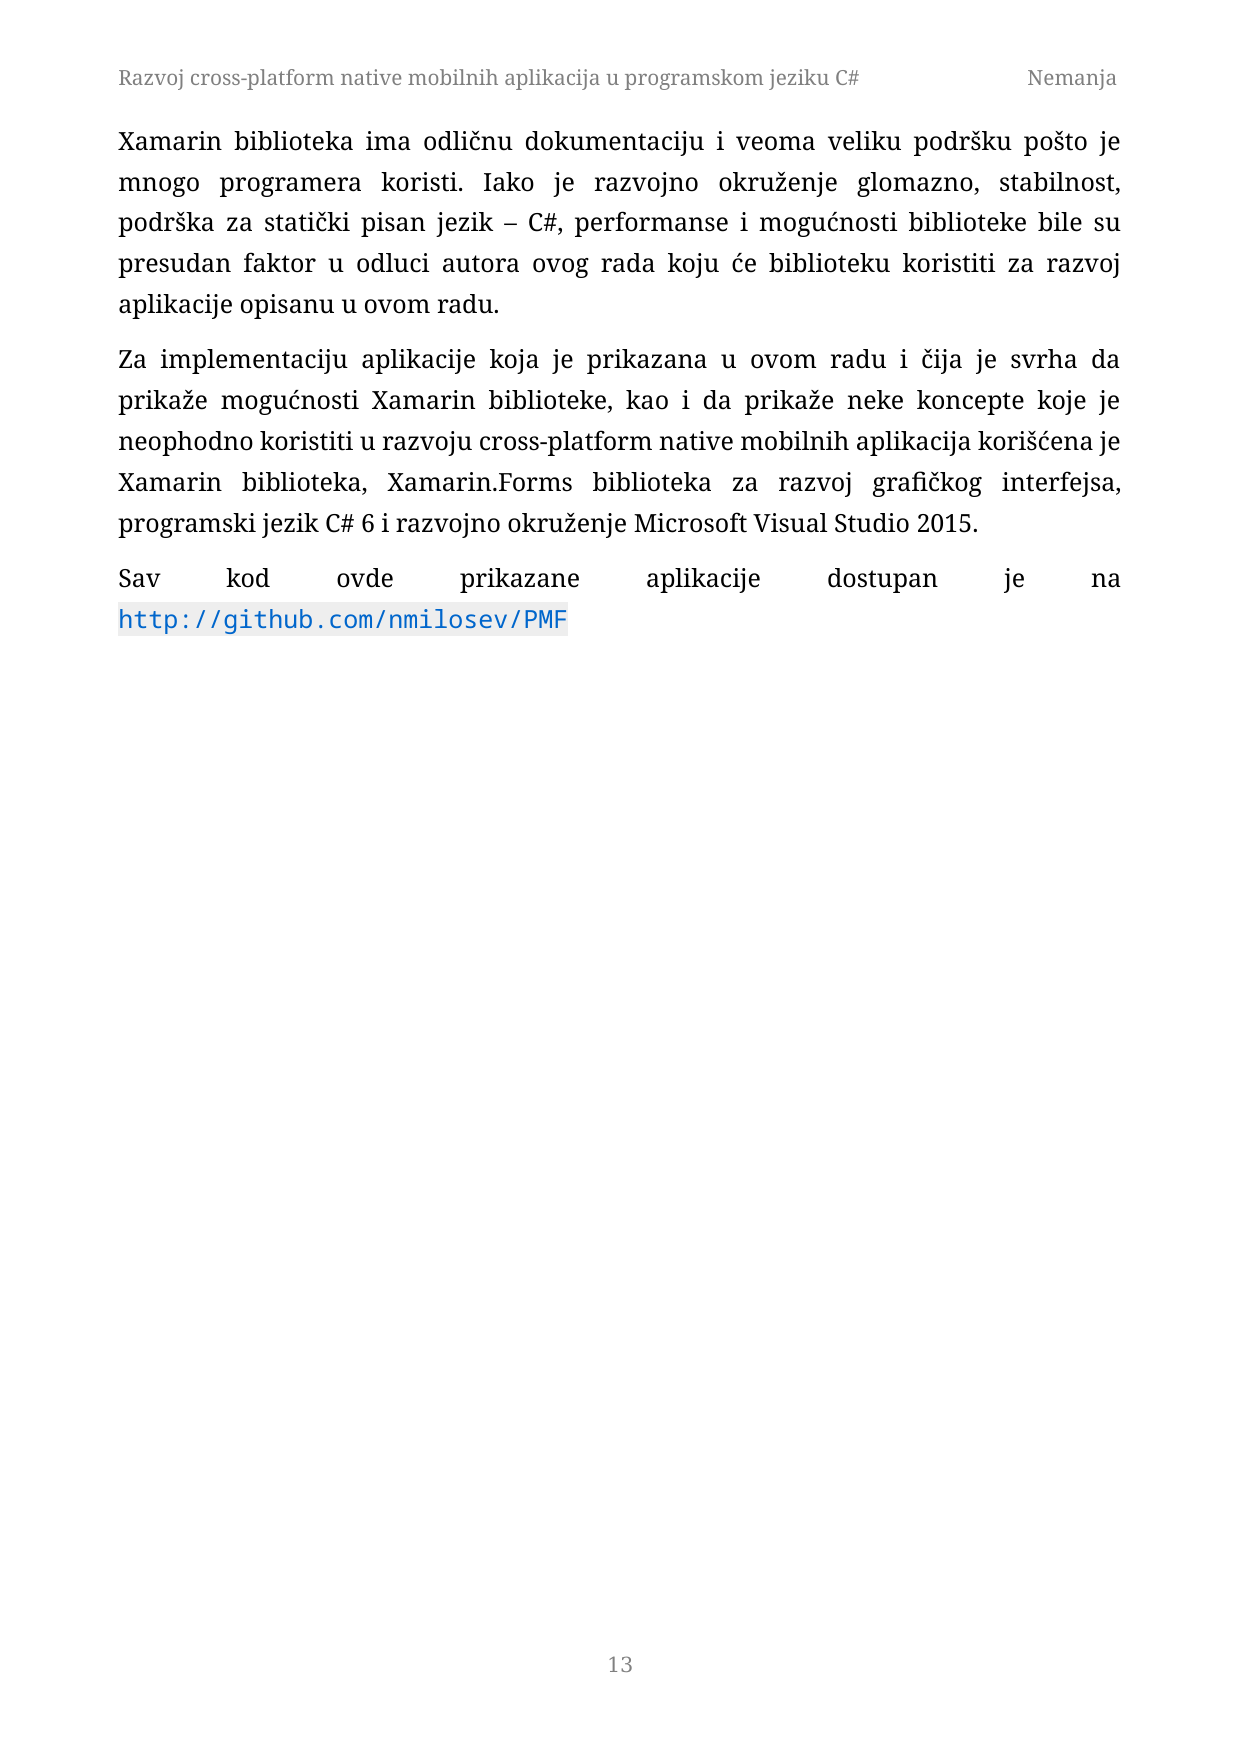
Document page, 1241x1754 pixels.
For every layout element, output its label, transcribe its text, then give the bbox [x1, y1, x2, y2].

text Sav kod ovde prikazane aplikacije dostupan je na http://github.com/nmilosev/PMF [118, 561, 1122, 636]
text Xamarin biblioteka ima odličnu dokumentaciju i veoma veliku podršku pošto je mnogo programera koristi. Iako je razvojno okruženje glomazno, stabilnost, podrška za statički pisan jezik – C#, performanse i mogućnosti biblioteke bile su presudan faktor u odluci autora ovog rada koju će biblioteku koristiti za razvoj aplikacije opisanu u ovom radu. [118, 123, 1122, 321]
text Za implementaciju aplikacije koja je prikazana u ovom radu i čija je svrha da prikaže mogućnosti Xamarin biblioteke, kao i da prikaže neke koncepte koje je neophodno koristiti u razvoju cross-platform native mobilnih aplikacija korišćena je Xamarin biblioteka, Xamarin.Forms biblioteka za razvoj grafičkog interfejsa, programski jezik C# 6 i razvojno okruženje Microsoft Visual Studio 2015. [118, 342, 1122, 539]
